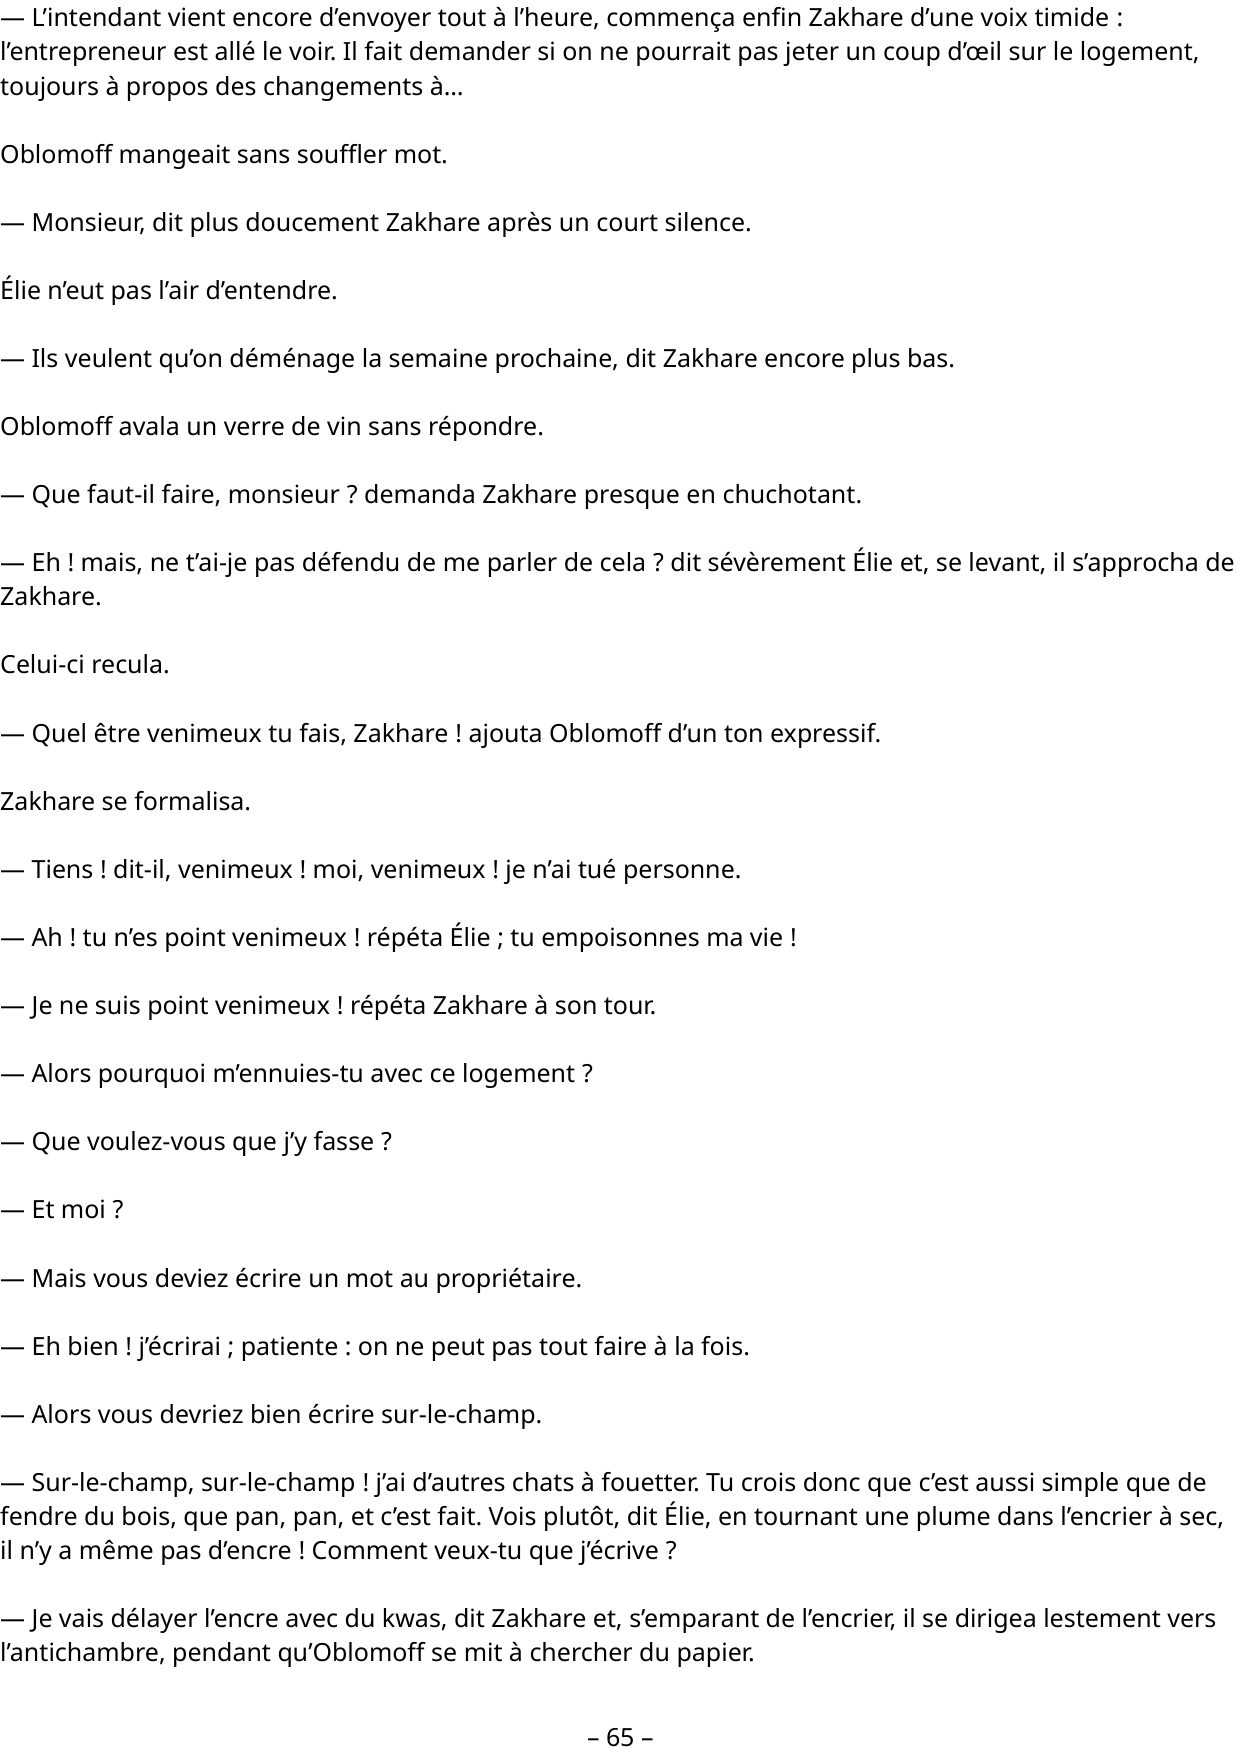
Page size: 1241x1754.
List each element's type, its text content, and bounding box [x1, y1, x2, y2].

text — Eh ! mais, ne t’ai-je pas défendu de me parler de cela ? dit sévèrement Élie et, se levant, il s’approcha de Zakhare. [0, 545, 1240, 613]
text — Alors pourquoi m’ennuies-tu avec ce logement ? [0, 1056, 1240, 1090]
text — Que voulez-vous que j’y fasse ? [0, 1124, 1240, 1158]
text — L’intendant vient encore d’envoyer tout à l’heure, commença enfin Zakhare d’une voix timide : l’entrepreneur est allé le voir. Il fait demander si on ne pourrait pas jeter un coup d’œil sur le logement, toujours à propos des changements à… [0, 0, 1240, 102]
text — Je ne suis point venimeux ! répéta Zakhare à son tour. [0, 988, 1240, 1022]
text — Mais vous deviez écrire un mot au propriétaire. [0, 1260, 1240, 1294]
text — Tiens ! dit-il, venimeux ! moi, venimeux ! je n’ai tué personne. [0, 852, 1240, 886]
text — Monsieur, dit plus doucement Zakhare après un court silence. [0, 204, 1240, 238]
text — Quel être venimeux tu fais, Zakhare ! ajouta Oblomoff d’un ton expressif. [0, 715, 1240, 749]
text — Eh bien ! j’écrirai ; patiente : on ne peut pas tout faire à la fois. [0, 1328, 1240, 1362]
text Élie n’eut pas l’air d’entendre. [0, 272, 1240, 307]
text — Sur-le-champ, sur-le-champ ! j’ai d’autres chats à fouetter. Tu crois donc que c’est aussi simple que de fendre du bois, que pan, pan, et c’est fait. Vois plutôt, dit Élie, en tournant une plume dans l’encrier à sec, il n’y a même pas d’encre ! Comment veux-tu que j’écrive ? [0, 1465, 1240, 1567]
text — Alors vous devriez bien écrire sur-le-champ. [0, 1397, 1240, 1431]
text Celui-ci recula. [0, 647, 1240, 681]
text Oblomoff avala un verre de vin sans répondre. [0, 409, 1240, 443]
text — Ils veulent qu’on déménage la semaine prochaine, dit Zakhare encore plus bas. [0, 341, 1240, 375]
text Zakhare se formalisa. [0, 783, 1240, 817]
text — Et moi ? [0, 1192, 1240, 1226]
text Oblomoff mangeait sans souffler mot. [0, 136, 1240, 170]
text — Ah ! tu n’es point venimeux ! répéta Élie ; tu empoisonnes ma vie ! [0, 920, 1240, 954]
text — Je vais délayer l’encre avec du kwas, dit Zakhare et, s’emparant de l’encrier, il se dirigea lestement vers l’antichambre, pendant qu’Oblomoff se mit à chercher du papier. [0, 1601, 1240, 1669]
text — Que faut-il faire, monsieur ? demanda Zakhare presque en chuchotant. [0, 477, 1240, 511]
